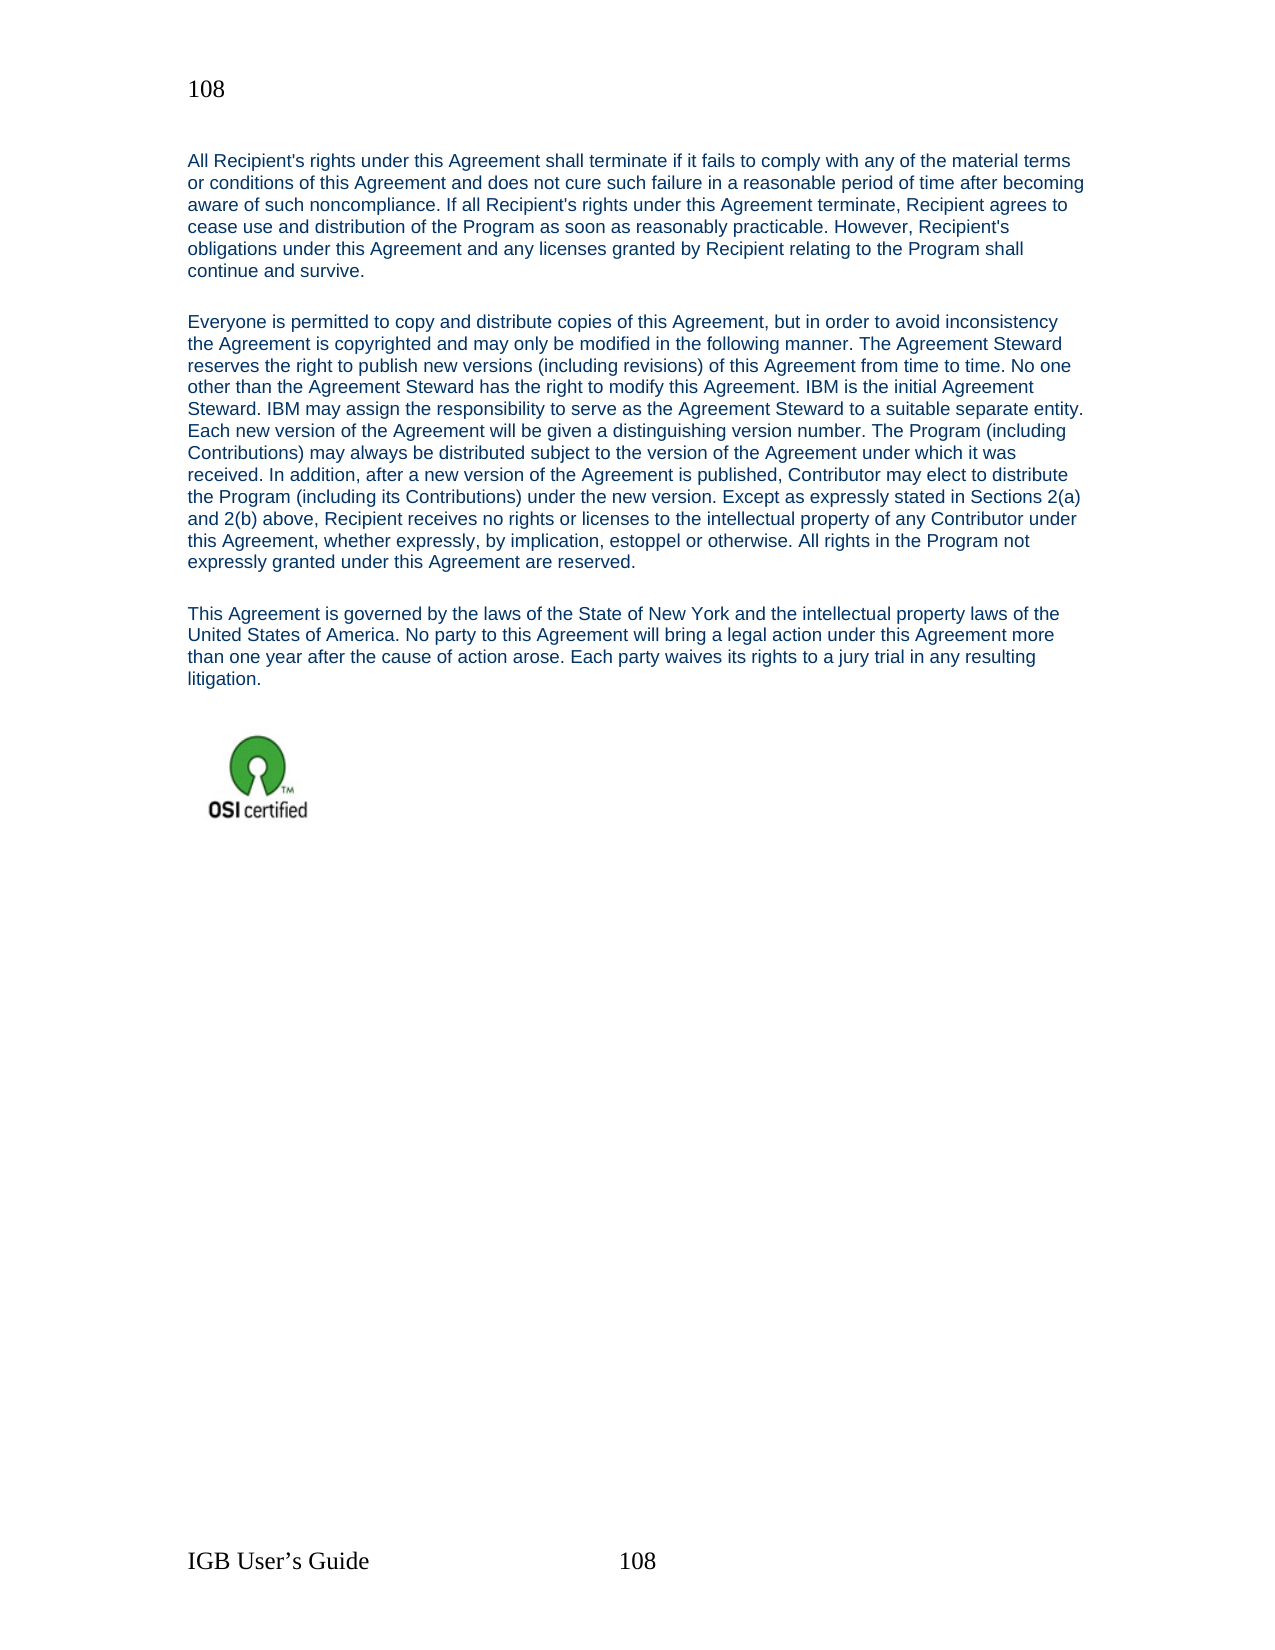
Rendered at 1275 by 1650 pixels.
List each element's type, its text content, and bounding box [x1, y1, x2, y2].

picture [204, 727, 312, 827]
text All Recipient's rights under this Agreement shall terminate if it fails to comply with any of the material terms or conditions of this Agreement and does not cure such failure in a reasonable period of time after becoming aware of such noncompliance. If all Recipient's rights under this Agreement terminate, Recipient agrees to cease use and distribution of the Program as soon as reasonably practicable. However, Recipient's obligations under this Agreement and any licenses granted by Recipient relating to the Program shall continue and survive. [187, 150, 1087, 281]
text This Agreement is governed by the laws of the State of New York and the intellectual property laws of the United States of America. No party to this Agreement will bring a legal action under this Agreement more than one year after the cause of action arose. Each party waives its rights to a jury trial in any resulting litigation. [187, 602, 1087, 689]
text Everyone is permitted to copy and distribute copies of this Agreement, but in order to avoid inconsistency the Agreement is copyrighted and may only be modified in the following manner. The Agreement Steward reserves the right to publish new versions (including revisions) of this Agreement from time to time. No one other than the Agreement Steward has the right to modify this Agreement. IBM is the initial Agreement Steward. IBM may assign the responsibility to serve as the Agreement Steward to a suitable separate entity. Each new version of the Agreement will be given a distinguishing version number. The Program (including Contributions) may always be distributed subject to the version of the Agreement under which it was received. In addition, after a new version of the Agreement is published, Contributor may elect to distribute the Program (including its Contributions) under the new version. Except as expressly stated in Sections 2(a) and 2(b) above, Recipient receives no rights or licenses to the intellectual property of any Contributor under this Agreement, whether expressly, by implication, estoppel or otherwise. All rights in the Program not expressly granted under this Agreement are reserved. [187, 310, 1087, 573]
